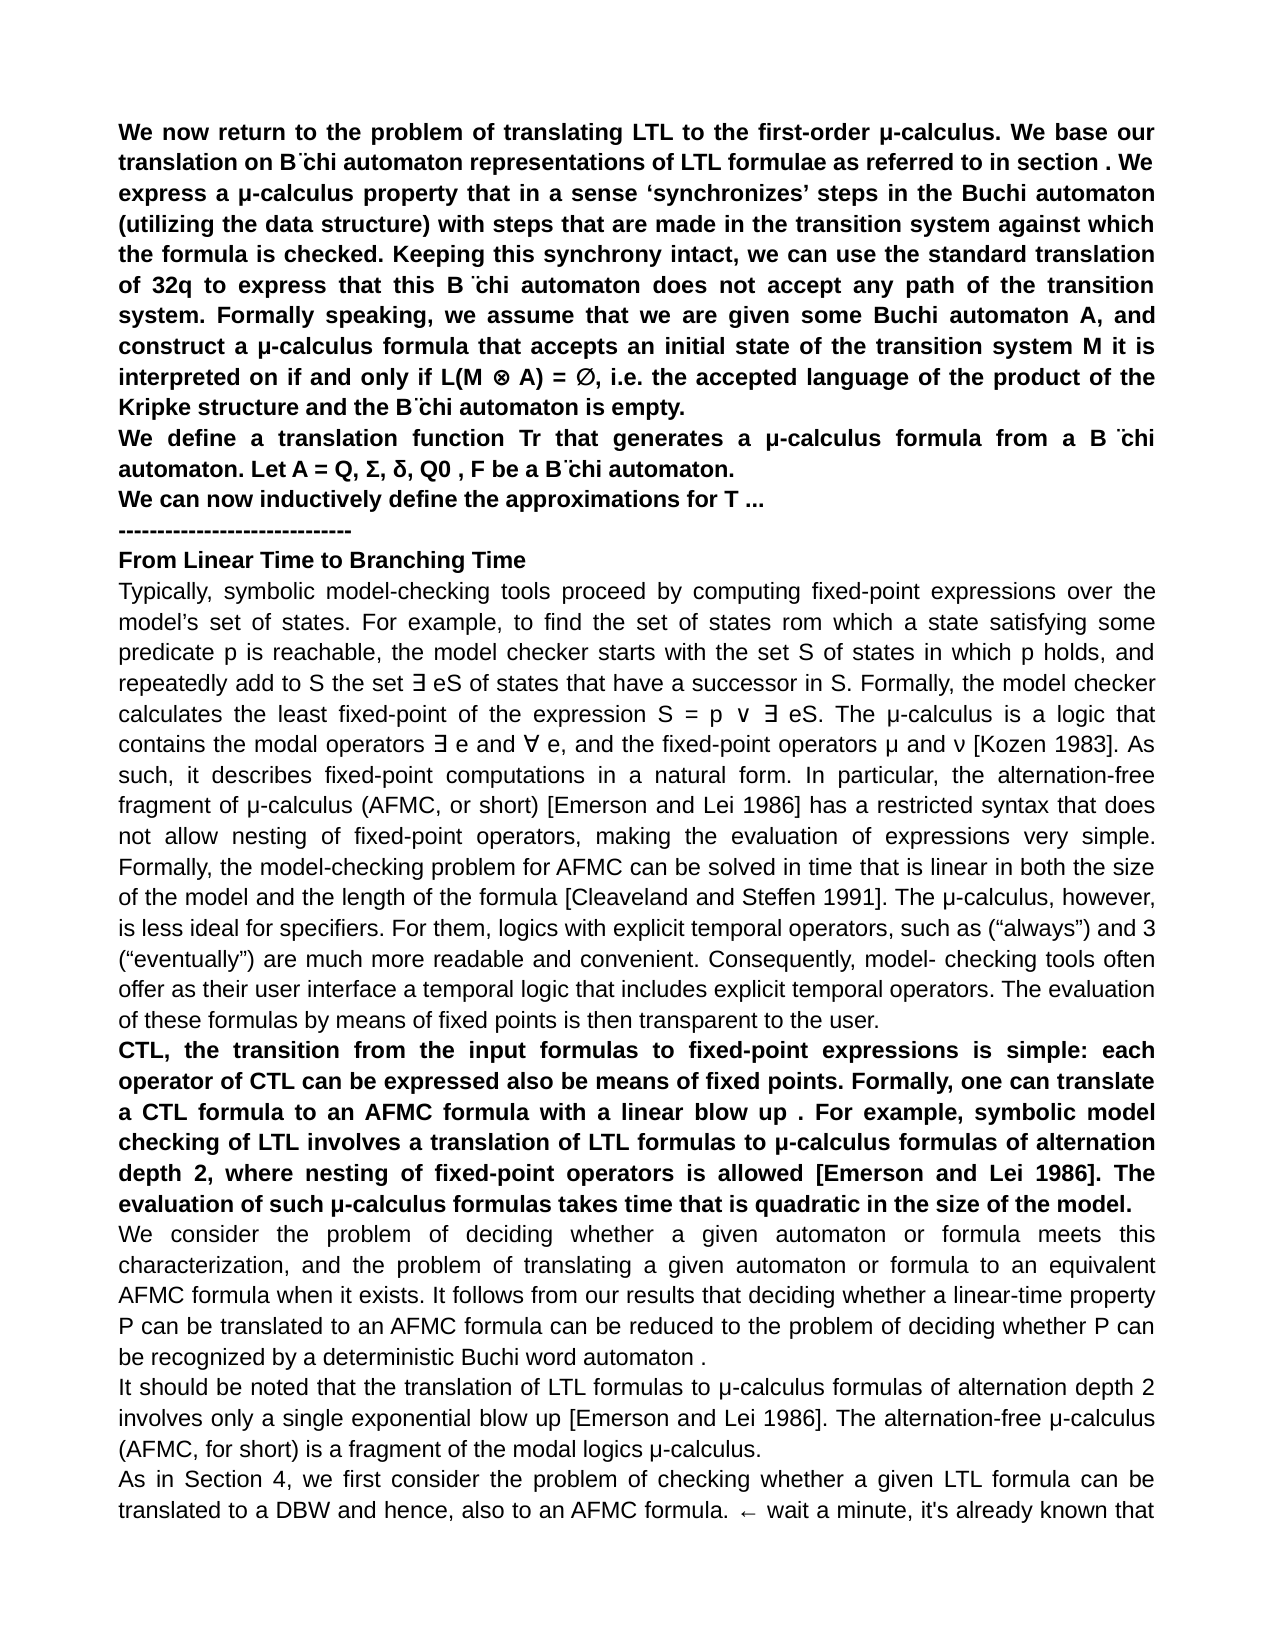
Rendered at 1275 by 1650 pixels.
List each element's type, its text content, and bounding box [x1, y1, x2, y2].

text We consider the problem of deciding whether a given automaton or formula meets this characterization, and the problem of translating a given automaton or formula to an equivalent AFMC formula when it exists. It follows from our results that deciding whether a linear-time property P can be translated to an AFMC formula can be reduced to the problem of deciding whether P can be recognized by a deterministic Buchi word automaton . [118, 1221, 1157, 1370]
text We now return to the problem of translating LTL to the first-order μ-calculus. We base our translation on B ̈chi automaton representations of LTL formulae as referred to in section . We [118, 118, 1157, 176]
text From Linear Time to Branching Time [118, 547, 1157, 574]
text As in Section 4, we first consider the problem of checking whether a given LTL formula can be translated to a DBW and hence, also to an AFMC formula. ← wait a minute, it's already known that [118, 1466, 1157, 1523]
text Typically, symbolic model-checking tools proceed by computing fixed-point expressions over the model’s set of states. For example, to find the set of states rom which a state satisfying some predicate p is reachable, the model checker starts with the set S of states in which p holds, and repeatedly add to S the set ∃ eS of states that have a successor in S. Formally, the model checker calculates the least fixed-point of the expression S = p ∨ ∃ eS. The μ-calculus is a logic that contains the modal operators ∃ e and ∀ e, and the fixed-point operators μ and ν [Kozen 1983]. As such, it describes fixed-point computations in a natural form. In particular, the alternation-free fragment of μ-calculus (AFMC, or short) [Emerson and Lei 1986] has a restricted syntax that does not allow nesting of fixed-point operators, making the evaluation of expressions very simple. Formally, the model-checking problem for AFMC can be solved in time that is linear in both the size of the model and the length of the formula [Cleaveland and Steffen 1991]. The μ-calculus, however, is less ideal for specifiers. For them, logics with explicit temporal operators, such as (“always”) and 3 (“eventually”) are much more readable and convenient. Consequently, model- checking tools often offer as their user interface a temporal logic that includes explicit temporal operators. The evaluation of these formulas by means of fixed points is then transparent to the user. [118, 577, 1157, 1033]
text express a μ-calculus property that in a sense ‘synchronizes’ steps in the Buchi automaton (utilizing the data structure) with steps that are made in the transition system against which the formula is checked. Keeping this synchrony intact, we can use the standard translation of 32q to express that this B ̈chi automaton does not accept any path of the transition system. Formally speaking, we assume that we are given some Buchi automaton A, and construct a μ-calculus formula that accepts an initial state of the transition system M it is interpreted on if and only if L(M ⊗ A) = ∅, i.e. the accepted language of the product of the Kripke structure and the B ̈chi automaton is empty. [118, 179, 1157, 421]
text We define a translation function Tr that generates a μ-calculus formula from a B ̈chi automaton. Let A = Q, Σ, δ, Q0 , F be a B ̈chi automaton. [118, 424, 1157, 482]
text We can now inductively define the approximations for T ... [118, 486, 1157, 512]
text It should be noted that the translation of LTL formulas to μ-calculus formulas of alternation depth 2 involves only a single exponential blow up [Emerson and Lei 1986]. The alternation-free μ-calculus (AFMC, for short) is a fragment of the modal logics μ-calculus. [118, 1374, 1157, 1462]
text CTL, the transition from the input formulas to fixed-point expressions is simple: each operator of CTL can be expressed also be means of fixed points. Formally, one can translate a CTL formula to an AFMC formula with a linear blow up . For example, symbolic model checking of LTL involves a translation of LTL formulas to μ-calculus formulas of alternation depth 2, where nesting of fixed-point operators is allowed [Emerson and Lei 1986]. The evaluation of such μ-calculus formulas takes time that is quadratic in the size of the model. [118, 1037, 1157, 1217]
text ------------------------------ [118, 516, 1157, 543]
